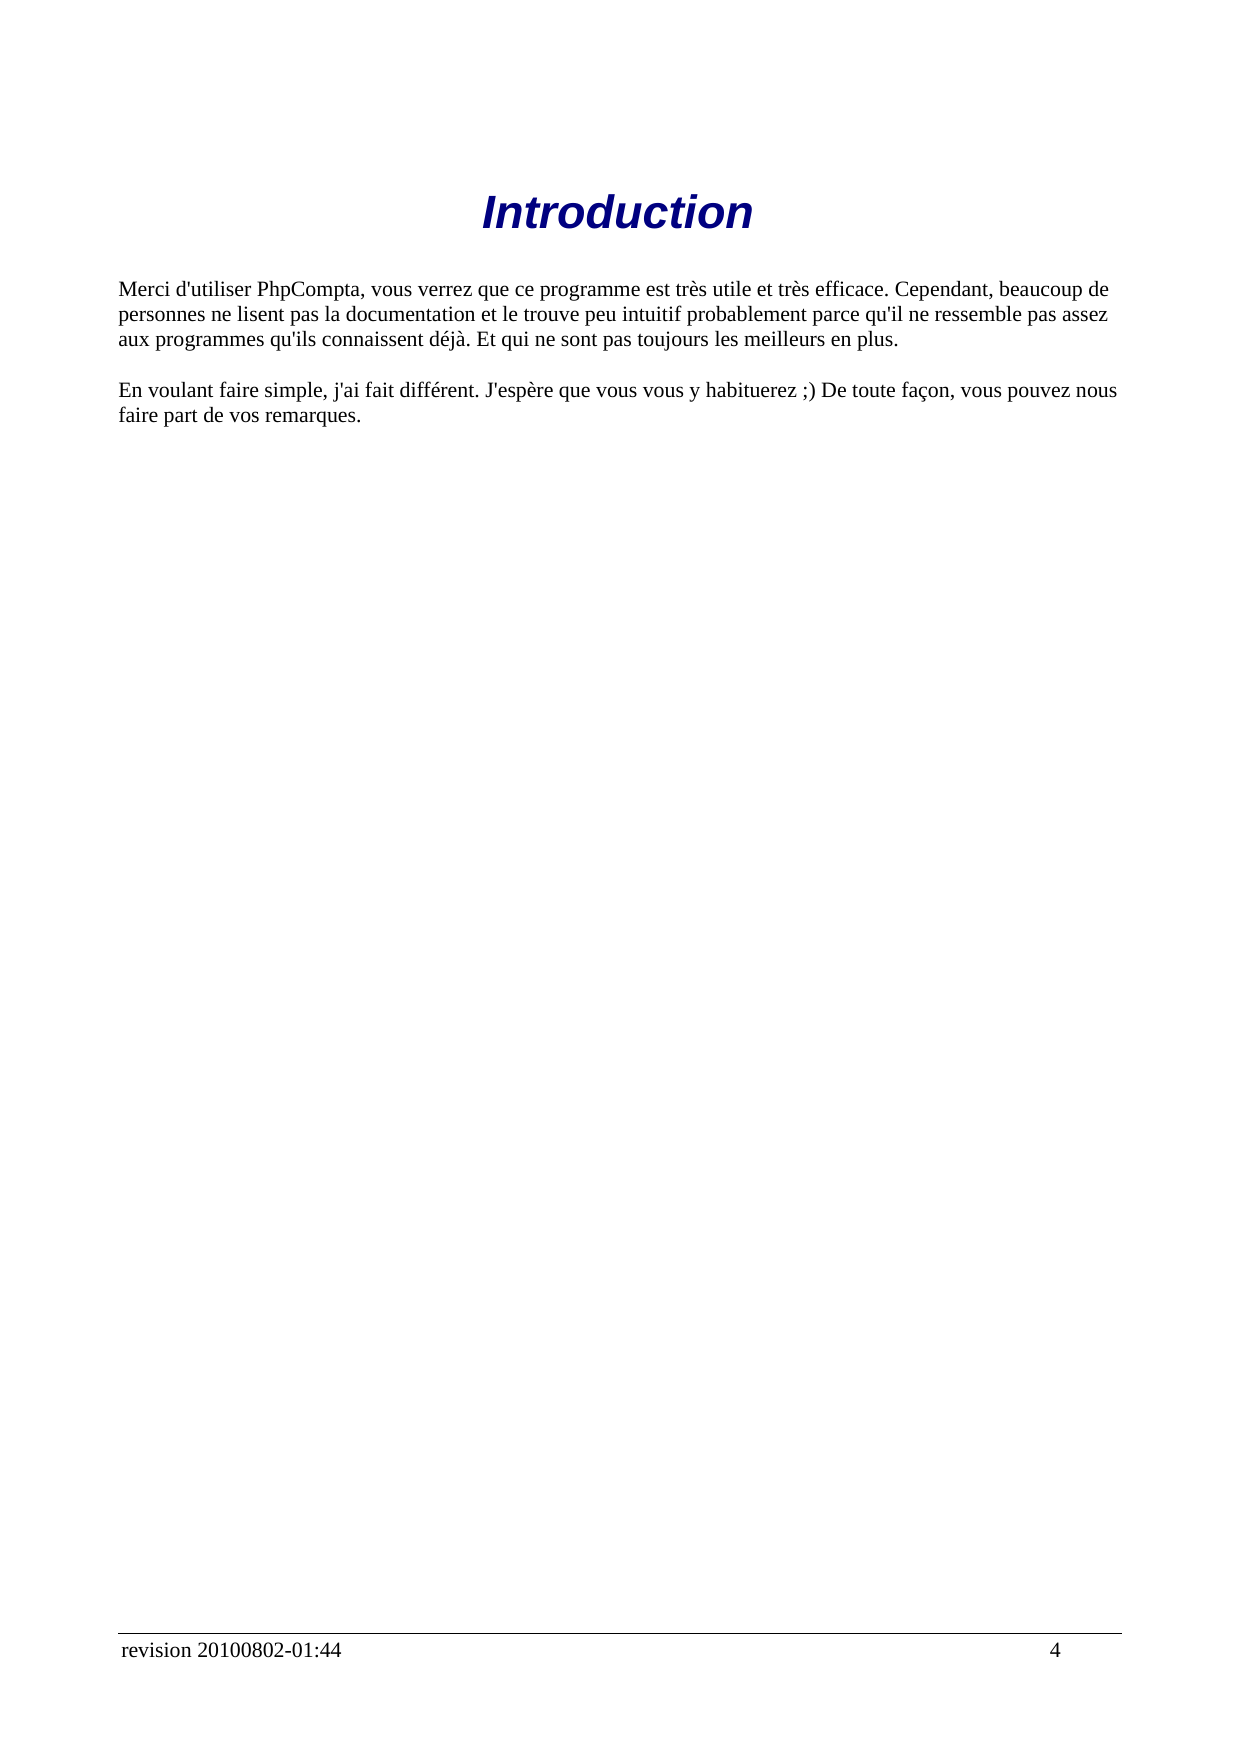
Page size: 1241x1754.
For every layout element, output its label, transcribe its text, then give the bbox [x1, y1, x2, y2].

subtitle Introduction [118, 184, 1122, 238]
text Merci d'utiliser PhpCompta, vous verrez que ce programme est très utile et très efficace. Cependant, beaucoup de personnes ne lisent pas la documentation et le trouve peu intuitif probablement parce qu'il ne ressemble pas assez aux programmes qu'ils connaissent déjà. Et qui ne sont pas toujours les meilleurs en plus. [118, 276, 1122, 352]
text En voulant faire simple, j'ai fait différent. J'espère que vous vous y habituerez ;) De toute façon, vous pouvez nous faire part de vos remarques. [118, 377, 1122, 427]
